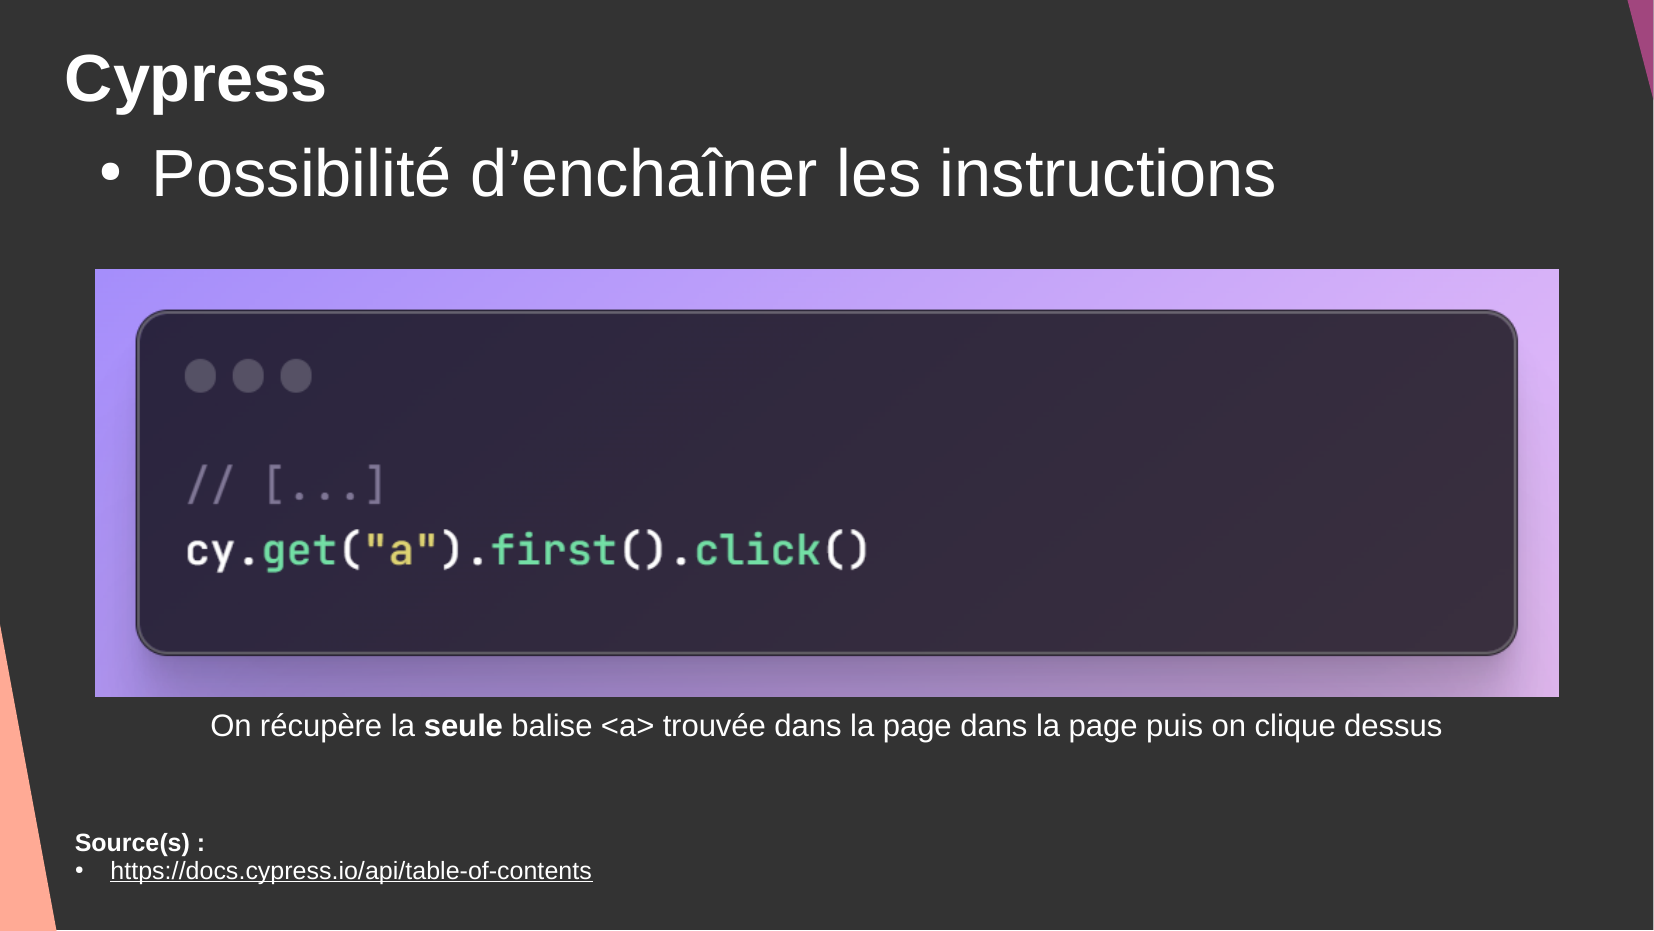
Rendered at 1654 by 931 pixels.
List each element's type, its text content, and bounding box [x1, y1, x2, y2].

text_box [0, 624, 57, 931]
list On récupère la seule balise <a> trouvée dans la page dans la page puis on clique dessus [94, 708, 1560, 768]
picture [95, 269, 1559, 697]
title Cypress [64, 40, 1635, 116]
text_box [1627, 0, 1654, 103]
list Possibilité d’enchaîner les instructions [80, 135, 1620, 390]
text_box Source(s) : https://docs.cypress.io/api/table-of-contents [60, 821, 1546, 906]
